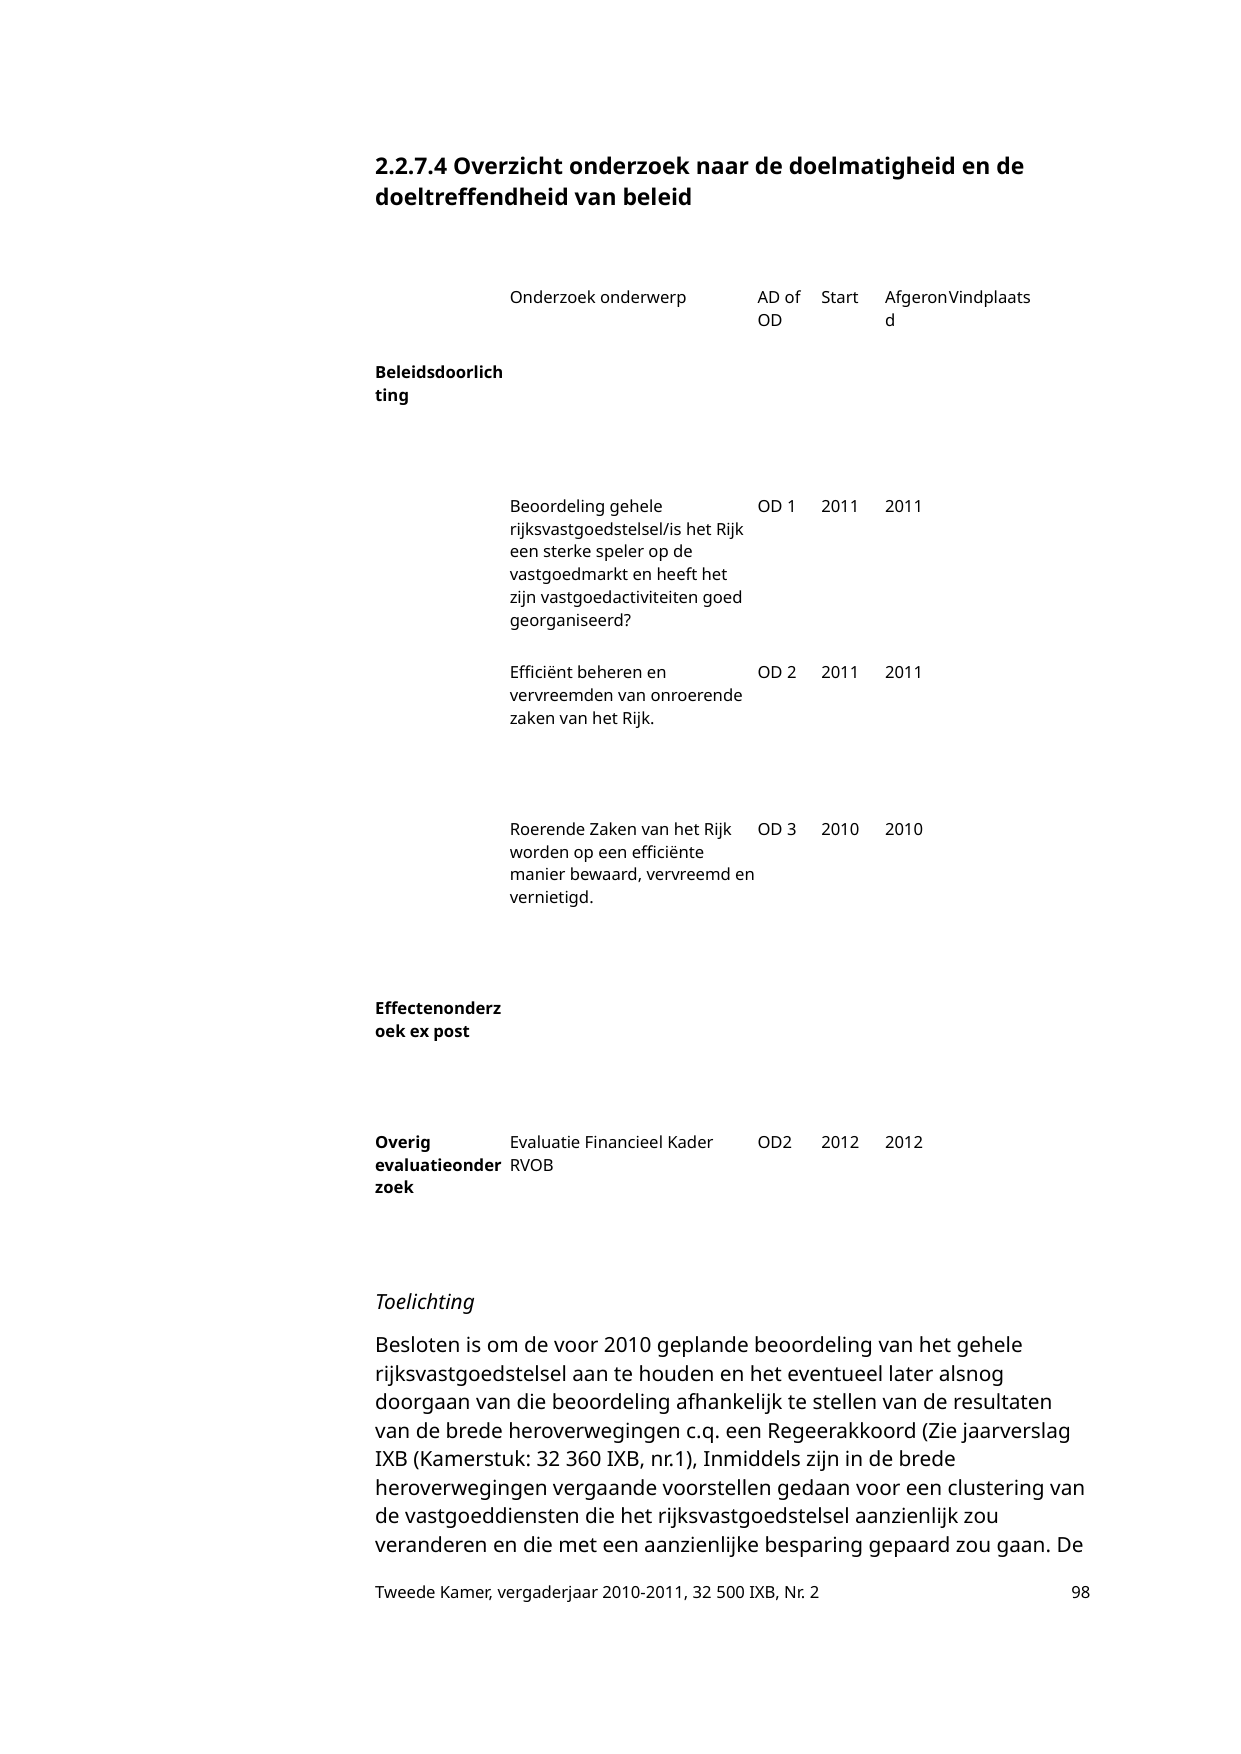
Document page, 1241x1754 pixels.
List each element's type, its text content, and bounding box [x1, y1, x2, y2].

table_cell [375, 661, 509, 759]
table_cell [949, 1131, 1090, 1229]
table_cell Roerende Zaken van het Rijk worden op een efficiënte manier bewaard, vervreemd en vernietigd. [510, 818, 757, 938]
table_cell [885, 1072, 948, 1131]
table_header [375, 285, 509, 361]
table_cell [757, 938, 821, 997]
table_header Onderzoek onderwerp [510, 285, 757, 361]
text Besloten is om de voor 2010 geplande beoordeling van het gehele rijksvastgoedstelsel aan te houden en het eventueel later alsnog doorgaan van die beoordeling afhankelijk te stellen van de resultaten van de brede heroverwegingen c.q. een Regeerakkoord (Zie jaarverslag IXB (Kamerstuk: 32 360 IXB, nr.1), Inmiddels zijn in de brede heroverwegingen vergaande voorstellen gedaan voor een clustering van de vastgoeddiensten die het rijksvastgoedstelsel aanzienlijk zou veranderen en die met een aanzienlijke besparing gepaard zou gaan. De [375, 1331, 1090, 1558]
table_cell Beleidsdoorlichting [375, 361, 509, 436]
table_header Vindplaats [949, 285, 1090, 361]
table_cell [821, 361, 885, 436]
table_cell [949, 436, 1090, 495]
table_cell [949, 495, 1090, 661]
table_cell 2011 [885, 495, 948, 661]
table_cell [757, 436, 821, 495]
table_cell [375, 495, 509, 661]
table_cell 2011 [821, 661, 885, 759]
table_cell OD 3 [757, 818, 821, 938]
table_cell 2010 [821, 818, 885, 938]
table_cell [821, 997, 885, 1072]
table_cell [885, 436, 948, 495]
table_cell [821, 436, 885, 495]
table_cell [949, 1072, 1090, 1131]
table_cell [757, 361, 821, 436]
table_cell [885, 361, 948, 436]
table_cell [510, 1072, 757, 1131]
table_cell OD2 [757, 1131, 821, 1229]
table_cell [510, 759, 757, 817]
table_header Start [821, 285, 885, 361]
table_cell [949, 361, 1090, 436]
table_cell 2012 [821, 1131, 885, 1229]
table_cell [885, 997, 948, 1072]
table_cell [821, 759, 885, 817]
table_cell [821, 938, 885, 997]
text Toelichting [375, 1287, 1090, 1316]
table_cell OD 1 [757, 495, 821, 661]
table_header Afgerond [885, 285, 948, 361]
table_header AD of OD [757, 285, 821, 361]
table_cell 2011 [885, 661, 948, 759]
table_cell [757, 997, 821, 1072]
table_cell [949, 938, 1090, 997]
table_cell Efficiënt beheren en vervreemden van onroerende zaken van het Rijk. [510, 661, 757, 759]
table_cell [510, 997, 757, 1072]
table_cell [757, 1072, 821, 1131]
table_cell [375, 938, 509, 997]
table_cell Overig evaluatieonderzoek [375, 1131, 509, 1229]
table_cell [821, 1072, 885, 1131]
table_cell [375, 1072, 509, 1131]
table_cell [510, 361, 757, 436]
table_cell [949, 997, 1090, 1072]
table_cell [885, 759, 948, 817]
table_cell 2012 [885, 1131, 948, 1229]
table_cell OD 2 [757, 661, 821, 759]
table_cell [375, 759, 509, 817]
table_cell 2010 [885, 818, 948, 938]
subtitle 2.2.7.4 Overzicht onderzoek naar de doelmatigheid en de doeltreffendheid van beleid [375, 150, 1090, 212]
table_cell [757, 759, 821, 817]
table_cell [949, 818, 1090, 938]
table_cell [510, 938, 757, 997]
table_cell [510, 436, 757, 495]
table_cell Beoordeling gehele rijksvastgoedstelsel/is het Rijk een sterke speler op de vastgoedmarkt en heeft het zijn vastgoedactiviteiten goed georganiseerd? [510, 495, 757, 661]
table_cell Effectenonderzoek ex post [375, 997, 509, 1072]
table_cell [949, 661, 1090, 759]
table_cell [375, 818, 509, 938]
table_cell 2011 [821, 495, 885, 661]
table_cell [375, 436, 509, 495]
table_cell Evaluatie Financieel Kader RVOB [510, 1131, 757, 1229]
table_cell [885, 938, 948, 997]
table_cell [949, 759, 1090, 817]
